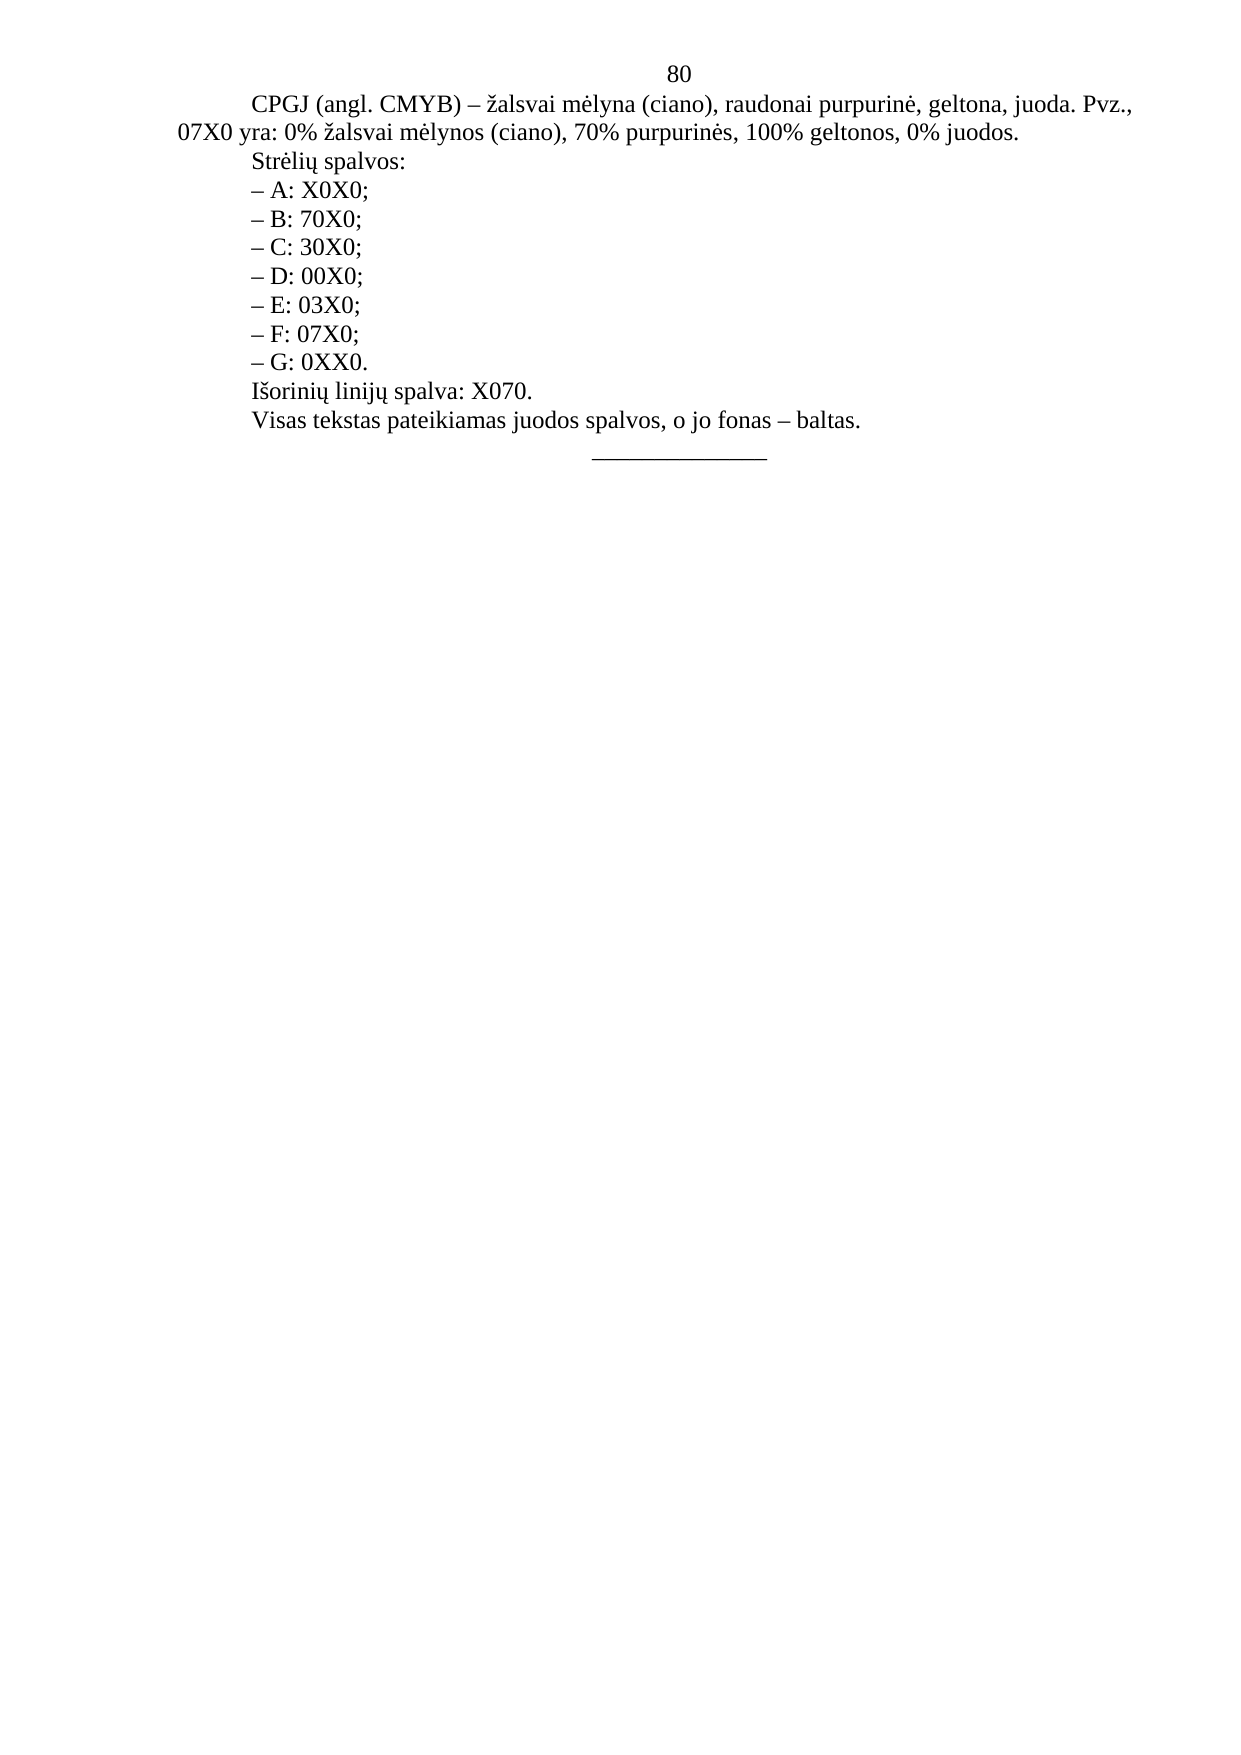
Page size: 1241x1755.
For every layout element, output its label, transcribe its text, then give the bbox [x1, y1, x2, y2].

text – D: 00X0; [177, 261, 1181, 290]
text ______________ [177, 434, 1181, 462]
text CPGJ (angl. CMYB) – žalsvai mėlyna (ciano), raudonai purpurinė, geltona, juoda. Pvz., 07X0 yra: 0% žalsvai mėlynos (ciano), 70% purpurinės, 100% geltonos, 0% juodos. [177, 89, 1181, 146]
text – G: 0XX0. [177, 347, 1181, 376]
text – C: 30X0; [177, 232, 1181, 261]
text Išorinių linijų spalva: X070. [177, 376, 1181, 405]
text – A: X0X0; [177, 175, 1181, 204]
text – B: 70X0; [177, 204, 1181, 232]
text Visas tekstas pateikiamas juodos spalvos, o jo fonas – baltas. [177, 405, 1181, 434]
text – F: 07X0; [177, 319, 1181, 347]
text Strėlių spalvos: [177, 146, 1181, 175]
text – E: 03X0; [177, 290, 1181, 319]
